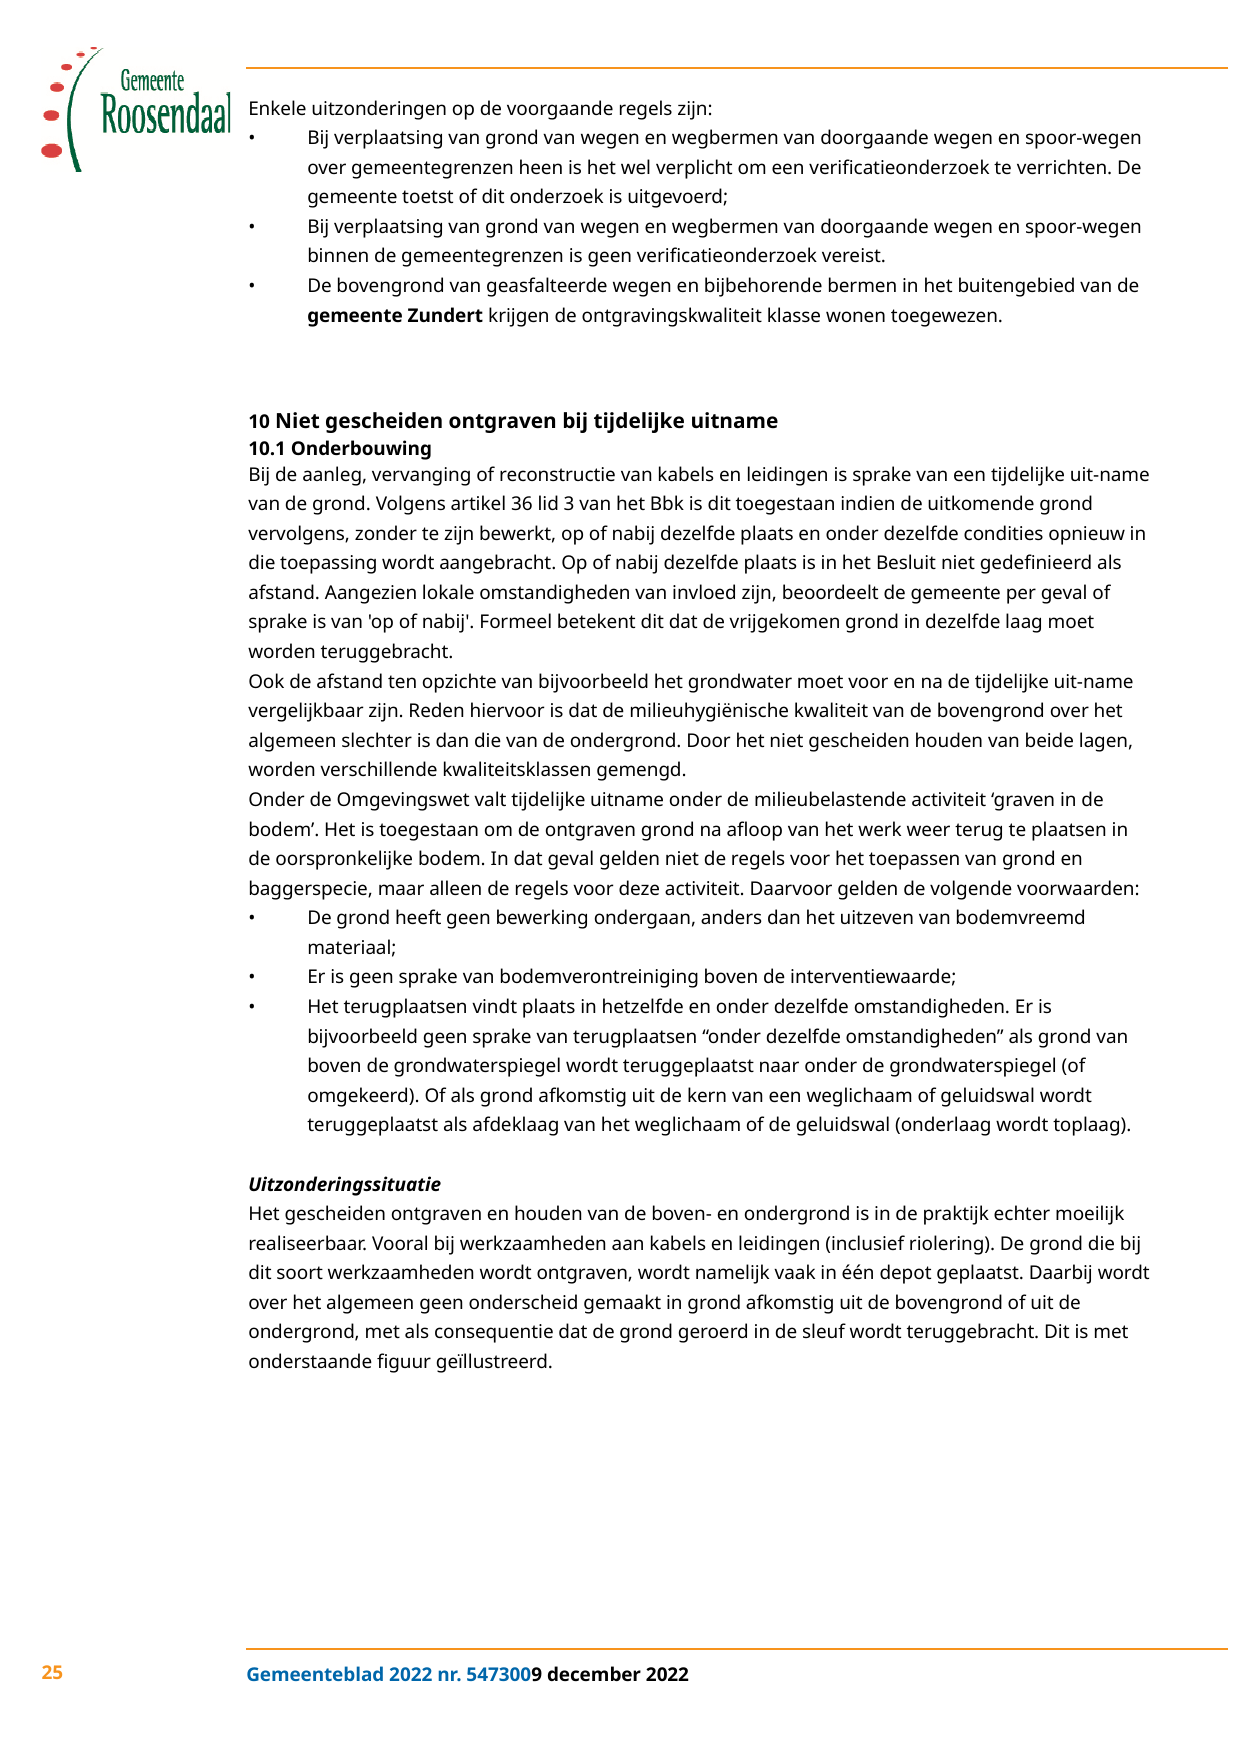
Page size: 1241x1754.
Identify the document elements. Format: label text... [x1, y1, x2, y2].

list Bij verplaatsing van grond van wegen en wegbermen van doorgaande wegen en spoor-wegen over gemeentegrenzen heen is het wel verplicht om een verificatieonderzoek te verrichten. De gemeente toetst of dit onderzoek is uitgevoerd; [248, 124, 1152, 209]
list Er is geen sprake van bodemverontreiniging boven de interventiewaarde; [248, 964, 1152, 989]
list De bovengrond van geasfalteerde wegen en bijbehorende bermen in het buitengebied van de gemeente Zundert krijgen de ontgravingskwaliteit klasse wonen toegewezen. [248, 272, 1152, 328]
list De grond heeft geen bewerking ondergaan, anders dan het uitzeven van bodemvreemd materiaal; [248, 904, 1152, 960]
text 10.1 Onderbouwing [248, 435, 1152, 461]
list Bij verplaatsing van grond van wegen en wegbermen van doorgaande wegen en spoor-wegen binnen de gemeentegrenzen is geen verificatieonderzoek vereist. [248, 213, 1152, 268]
list Het terugplaatsen vindt plaats in hetzelfde en onder dezelfde omstandigheden. Er is bijvoorbeeld geen sprake van terugplaatsen “onder dezelfde omstandigheden” als grond van boven de grondwaterspiegel wordt teruggeplaatst naar onder de grondwaterspiegel (of omgekeerd). Of als grond afkomstig uit de kern van een weglichaam of geluidswal wordt teruggeplaatst als afdeklaag van het weglichaam of de geluidswal (onderlaag wordt toplaag). [248, 993, 1152, 1137]
text Ook de afstand ten opzichte van bijvoorbeeld het grondwater moet voor en na de tijdelijke uit-name vergelijkbaar zijn. Reden hiervoor is dat de milieuhygiënische kwaliteit van de bovengrond over het algemeen slechter is dan die van de ondergrond. Door het niet gescheiden houden van beide lagen, worden verschillende kwaliteitsklassen gemengd. [248, 668, 1152, 782]
text Uitzonderingssituatie [248, 1171, 1152, 1197]
text Bij de aanleg, vervanging of reconstructie van kabels en leidingen is sprake van een tijdelijke uit-name van de grond. Volgens artikel 36 lid 3 van het Bbk is dit toegestaan indien de uitkomende grond vervolgens, zonder te zijn bewerkt, op of nabij dezelfde plaats en onder dezelfde condities opnieuw in die toepassing wordt aangebracht. Op of nabij dezelfde plaats is in het Besluit niet gedefinieerd als afstand. Aangezien lokale omstandigheden van invloed zijn, beoordeelt de gemeente per geval of sprake is van 'op of nabij'. Formeel betekent dit dat de vrijgekomen grond in dezelfde laag moet worden teruggebracht. [248, 461, 1152, 664]
text Enkele uitzonderingen op de voorgaande regels zijn: [248, 95, 1152, 121]
text Het gescheiden ontgraven en houden van de boven- en ondergrond is in de praktijk echter moeilijk realiseerbaar. Vooral bij werkzaamheden aan kabels en leidingen (inclusief riolering). De grond die bij dit soort werkzaamheden wordt ontgraven, wordt namelijk vaak in één depot geplaatst. Daarbij wordt over het algemeen geen onderscheid gemaakt in grond afkomstig uit de bovengrond of uit de ondergrond, met als consequentie dat de grond geroerd in de sleuf wordt teruggebracht. Dit is met onderstaande figuur geïllustreerd. [248, 1200, 1152, 1374]
text 10 Niet gescheiden ontgraven bij tijdelijke uitname [248, 407, 1152, 435]
picture [41, 47, 231, 172]
text Onder de Omgevingswet valt tijdelijke uitname onder de milieubelastende activiteit ‘graven in de bodem’. Het is toegestaan om de ontgraven grond na afloop van het werk weer terug te plaatsen in de oorspronkelijke bodem. In dat geval gelden niet de regels voor het toepassen van grond en baggerspecie, maar alleen de regels voor deze activiteit. Daarvoor gelden de volgende voorwaarden: [248, 786, 1152, 901]
